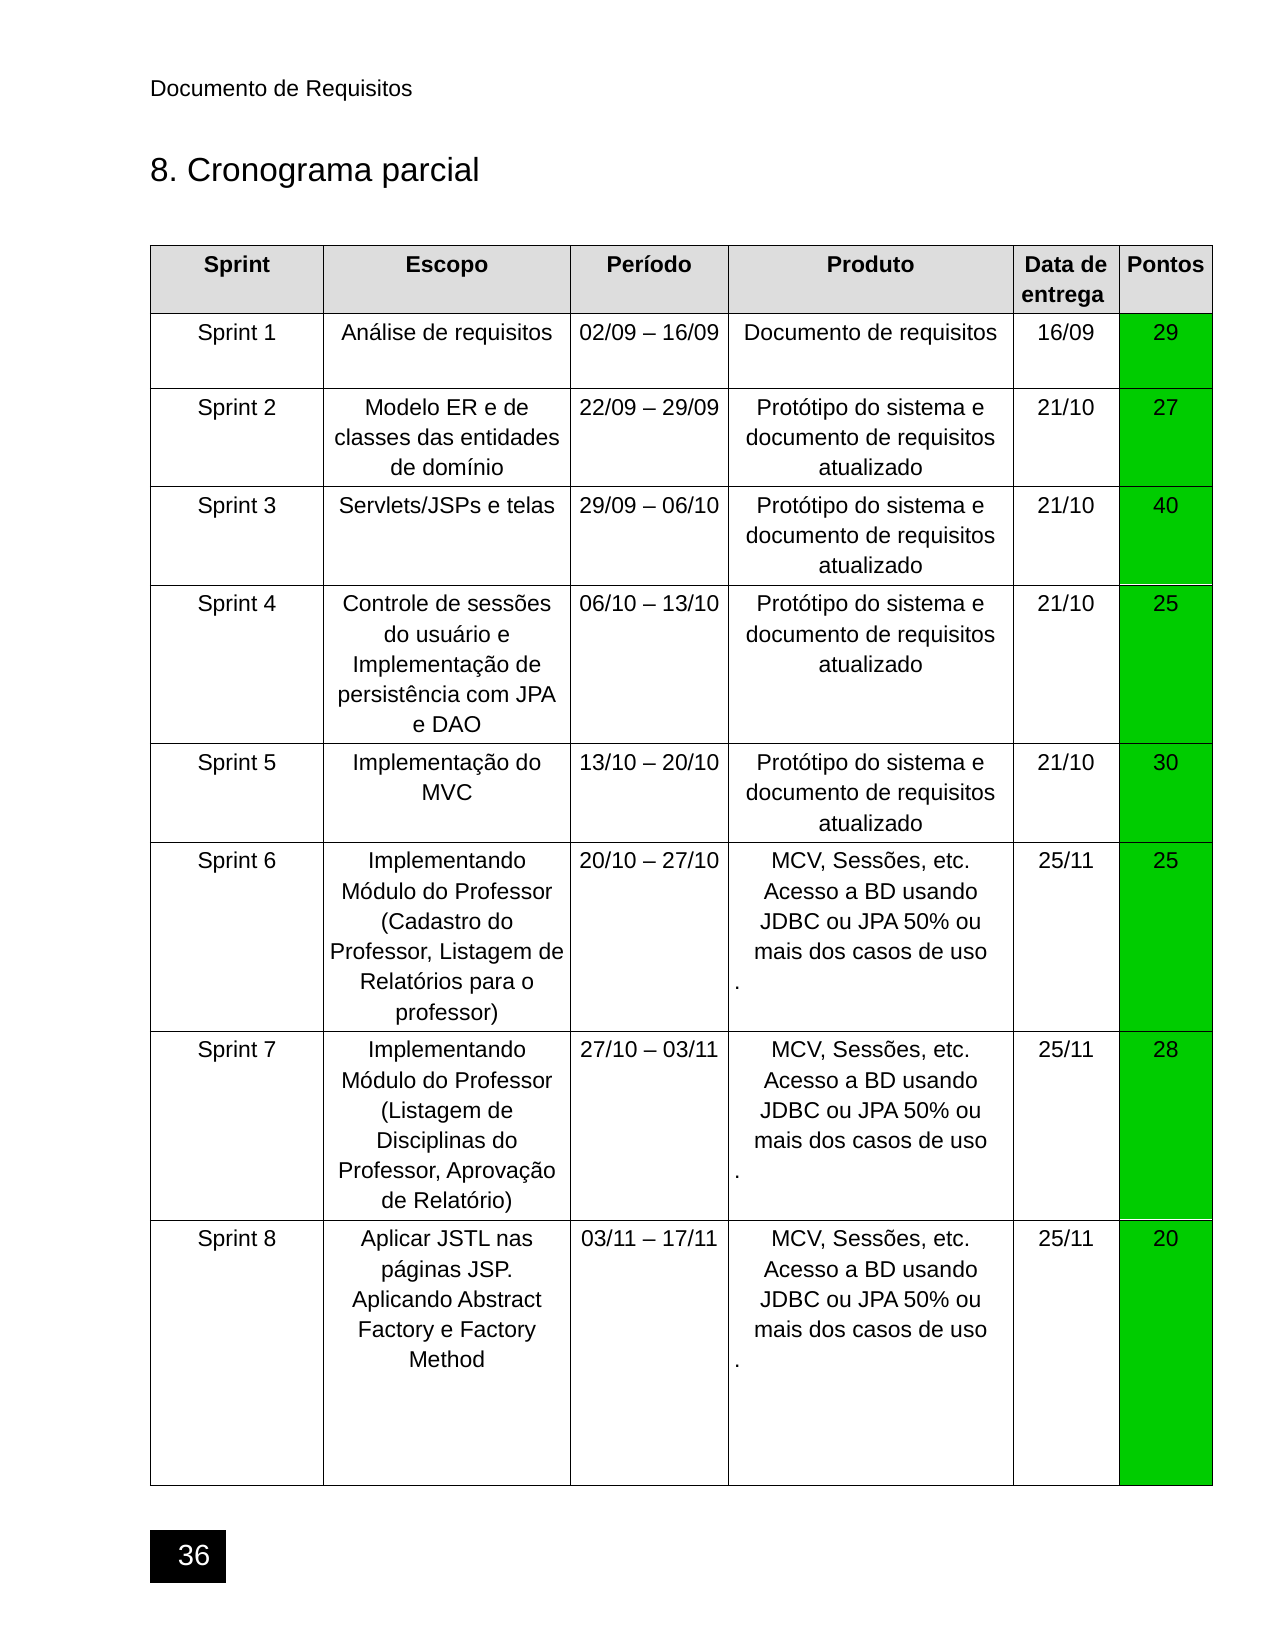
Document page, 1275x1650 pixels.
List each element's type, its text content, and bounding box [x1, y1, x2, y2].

table_cell 22/09 – 29/09 [571, 389, 728, 486]
table_header Produto [729, 246, 1013, 313]
table_cell 29 [1120, 314, 1212, 388]
table_cell 25/11 [1014, 843, 1119, 1031]
table_cell Servlets/JSPs e telas [324, 487, 570, 584]
table_cell Sprint 3 [151, 487, 323, 584]
table_cell Implementação do MVC [324, 744, 570, 842]
table_cell 13/10 – 20/10 [571, 744, 728, 842]
table_cell 06/10 – 13/10 [571, 586, 728, 743]
table_cell 40 [1120, 487, 1212, 584]
table_cell 20 [1120, 1221, 1212, 1485]
table_cell 25/11 [1014, 1221, 1119, 1485]
table_cell MCV, Sessões, etc. Acesso a BD usando JDBC ou JPA 50% ou mais dos casos de uso . [729, 1032, 1013, 1219]
table_cell 25/11 [1014, 1032, 1119, 1219]
table_cell Protótipo do sistema e documento de requisitos atualizado [729, 487, 1013, 584]
table_cell 30 [1120, 744, 1212, 842]
table_cell Sprint 1 [151, 314, 323, 388]
table_header Data de entrega [1014, 246, 1119, 313]
table_cell Sprint 4 [151, 586, 323, 743]
table_cell 16/09 [1014, 314, 1119, 388]
table_cell 25 [1120, 843, 1212, 1031]
table_cell Sprint 7 [151, 1032, 323, 1219]
table_header Sprint [151, 246, 323, 313]
table_cell Protótipo do sistema e documento de requisitos atualizado [729, 389, 1013, 486]
table_cell 27/10 – 03/11 [571, 1032, 728, 1219]
table_cell Controle de sessões do usuário e Implementação de persistência com JPA e DAO [324, 586, 570, 743]
table_header Período [571, 246, 728, 313]
table_cell Protótipo do sistema e documento de requisitos atualizado [729, 586, 1013, 743]
table_cell Sprint 5 [151, 744, 323, 842]
table_cell 29/09 – 06/10 [571, 487, 728, 584]
table_cell 21/10 [1014, 487, 1119, 584]
table_cell 28 [1120, 1032, 1212, 1219]
subtitle 8. Cronograma parcial [150, 150, 1125, 188]
table_cell 21/10 [1014, 586, 1119, 743]
table_cell MCV, Sessões, etc. Acesso a BD usando JDBC ou JPA 50% ou mais dos casos de uso . [729, 1221, 1013, 1485]
table_cell Implementando Módulo do Professor (Listagem de Disciplinas do Professor, Aprovação de Relatório) [324, 1032, 570, 1219]
table_cell Implementando Módulo do Professor (Cadastro do Professor, Listagem de Relatórios para o professor) [324, 843, 570, 1031]
table_cell 03/11 – 17/11 [571, 1221, 728, 1485]
table_header Escopo [324, 246, 570, 313]
table_cell Modelo ER e de classes das entidades de domínio [324, 389, 570, 486]
table_cell Aplicar JSTL nas páginas JSP. Aplicando Abstract Factory e Factory Method [324, 1221, 570, 1485]
table_cell Sprint 8 [151, 1221, 323, 1485]
table_cell 20/10 – 27/10 [571, 843, 728, 1031]
table_cell 27 [1120, 389, 1212, 486]
table_cell 25 [1120, 586, 1212, 743]
table_cell MCV, Sessões, etc. Acesso a BD usando JDBC ou JPA 50% ou mais dos casos de uso . [729, 843, 1013, 1031]
table_cell 21/10 [1014, 744, 1119, 842]
table_cell Documento de requisitos [729, 314, 1013, 388]
table_cell Sprint 2 [151, 389, 323, 486]
table_cell 02/09 – 16/09 [571, 314, 728, 388]
table_cell Sprint 6 [151, 843, 323, 1031]
table_cell Protótipo do sistema e documento de requisitos atualizado [729, 744, 1013, 842]
table_cell Análise de requisitos [324, 314, 570, 388]
table_cell 21/10 [1014, 389, 1119, 486]
table_header Pontos [1120, 246, 1212, 313]
